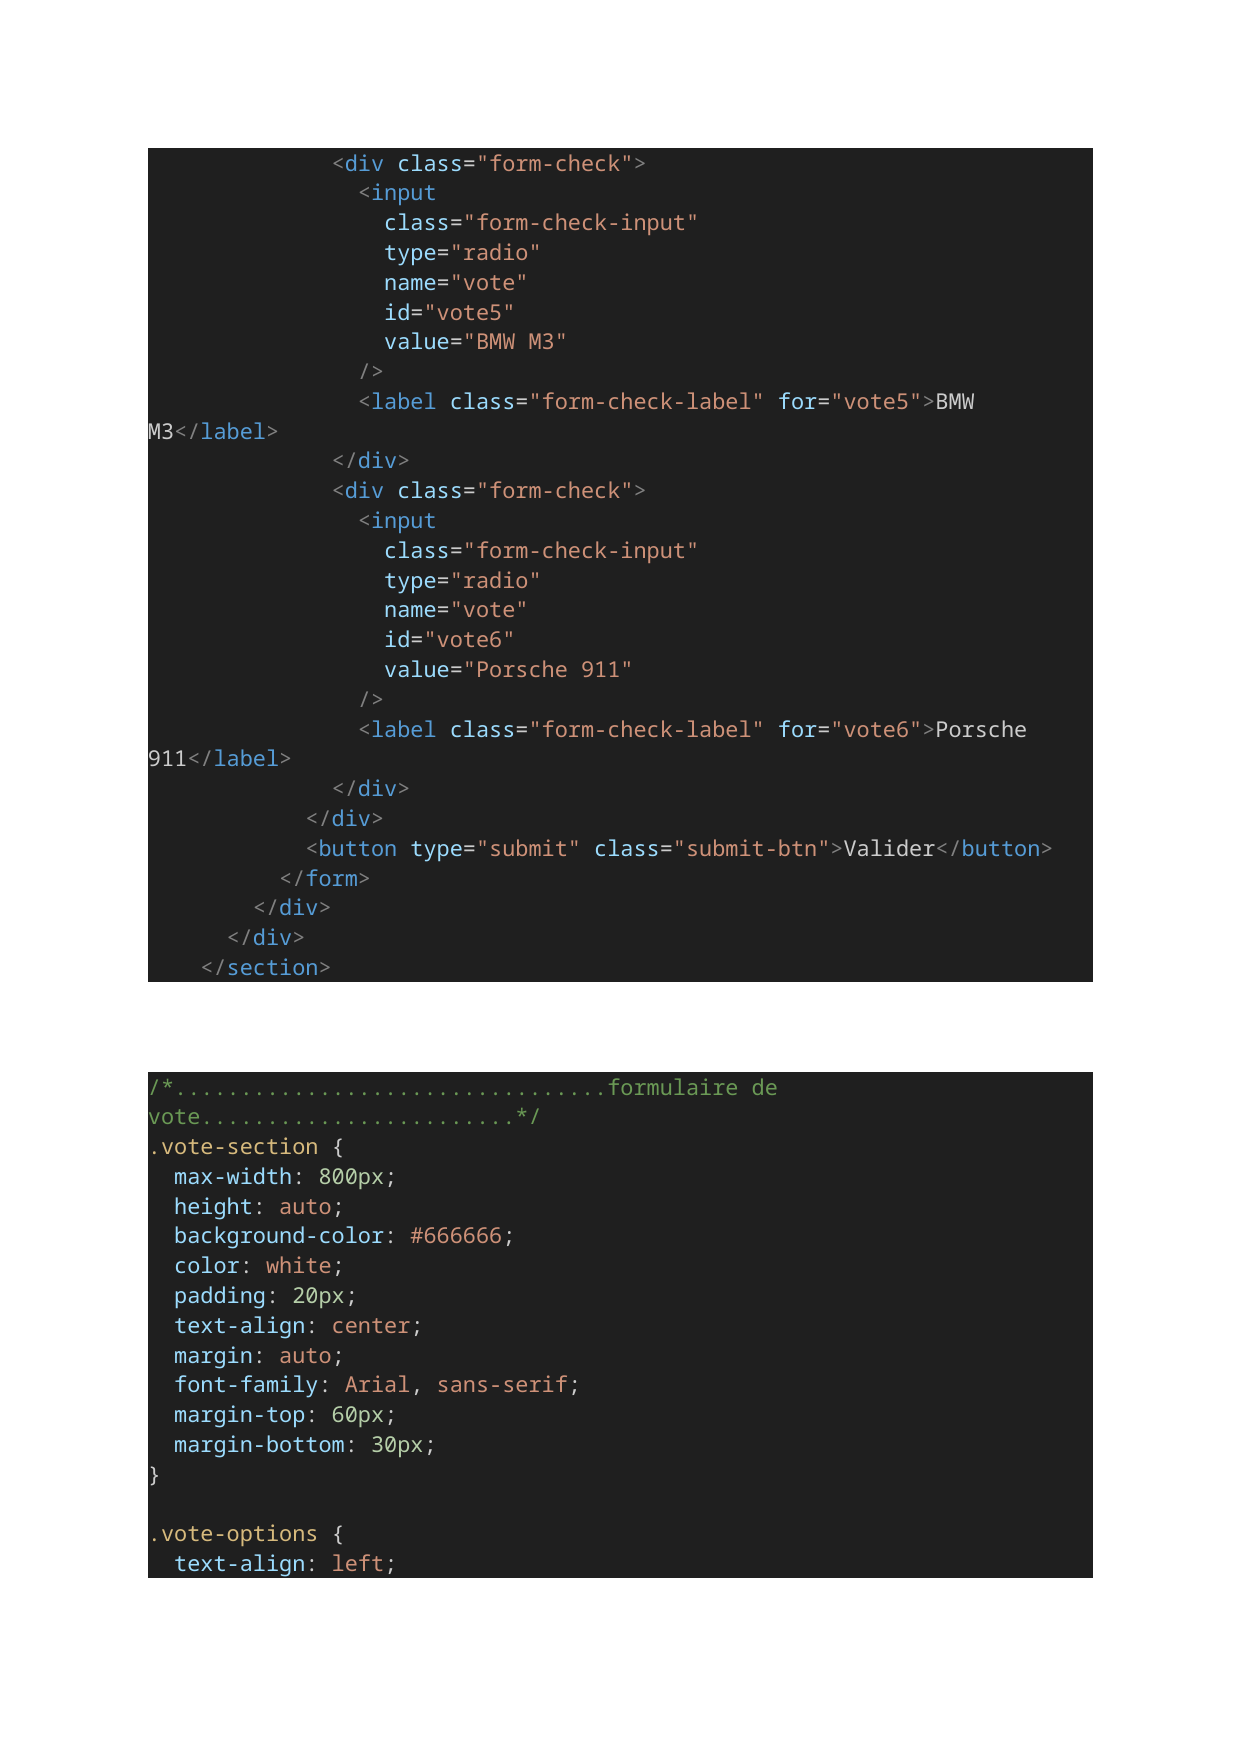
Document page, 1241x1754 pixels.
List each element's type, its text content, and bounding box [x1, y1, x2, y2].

text <label class="form-check-label" for="vote5">BMW M3</label> [148, 386, 1093, 446]
text value="Porsche 911" [148, 654, 1093, 684]
text type="radio" [148, 565, 1093, 594]
text text-align: left; [148, 1548, 1093, 1578]
text </div> [148, 922, 1093, 952]
text value="BMW M3" [148, 326, 1093, 356]
text class="form-check-input" [148, 207, 1093, 237]
text type="radio" [148, 237, 1093, 267]
text max-width: 800px; [148, 1161, 1093, 1191]
text </div> [148, 803, 1093, 833]
text <input [148, 505, 1093, 535]
text </div> [148, 892, 1093, 922]
text /> [148, 684, 1093, 714]
text name="vote" [148, 267, 1093, 297]
text id="vote6" [148, 624, 1093, 654]
text margin-bottom: 30px; [148, 1429, 1093, 1459]
text </section> [148, 952, 1093, 982]
text margin: auto; [148, 1340, 1093, 1369]
text .vote-options { [148, 1518, 1093, 1548]
text } [148, 1459, 1093, 1489]
text background-color: #666666; [148, 1221, 1093, 1250]
text font-family: Arial, sans-serif; [148, 1369, 1093, 1399]
text </div> [148, 446, 1093, 475]
text .vote-section { [148, 1131, 1093, 1161]
text id="vote5" [148, 297, 1093, 326]
text </div> [148, 773, 1093, 803]
text class="form-check-input" [148, 535, 1093, 565]
text <button type="submit" class="submit-btn">Valider</button> [148, 833, 1093, 863]
text </form> [148, 863, 1093, 892]
text name="vote" [148, 594, 1093, 624]
text /*.................................formulaire de vote........................*/ [148, 1072, 1093, 1131]
text <input [148, 177, 1093, 207]
text margin-top: 60px; [148, 1399, 1093, 1429]
text text-align: center; [148, 1310, 1093, 1340]
text color: white; [148, 1250, 1093, 1280]
text <div class="form-check"> [148, 475, 1093, 505]
text <label class="form-check-label" for="vote6">Porsche 911</label> [148, 714, 1093, 773]
text padding: 20px; [148, 1280, 1093, 1310]
text <div class="form-check"> [148, 148, 1093, 177]
text /> [148, 356, 1093, 386]
text height: auto; [148, 1191, 1093, 1221]
